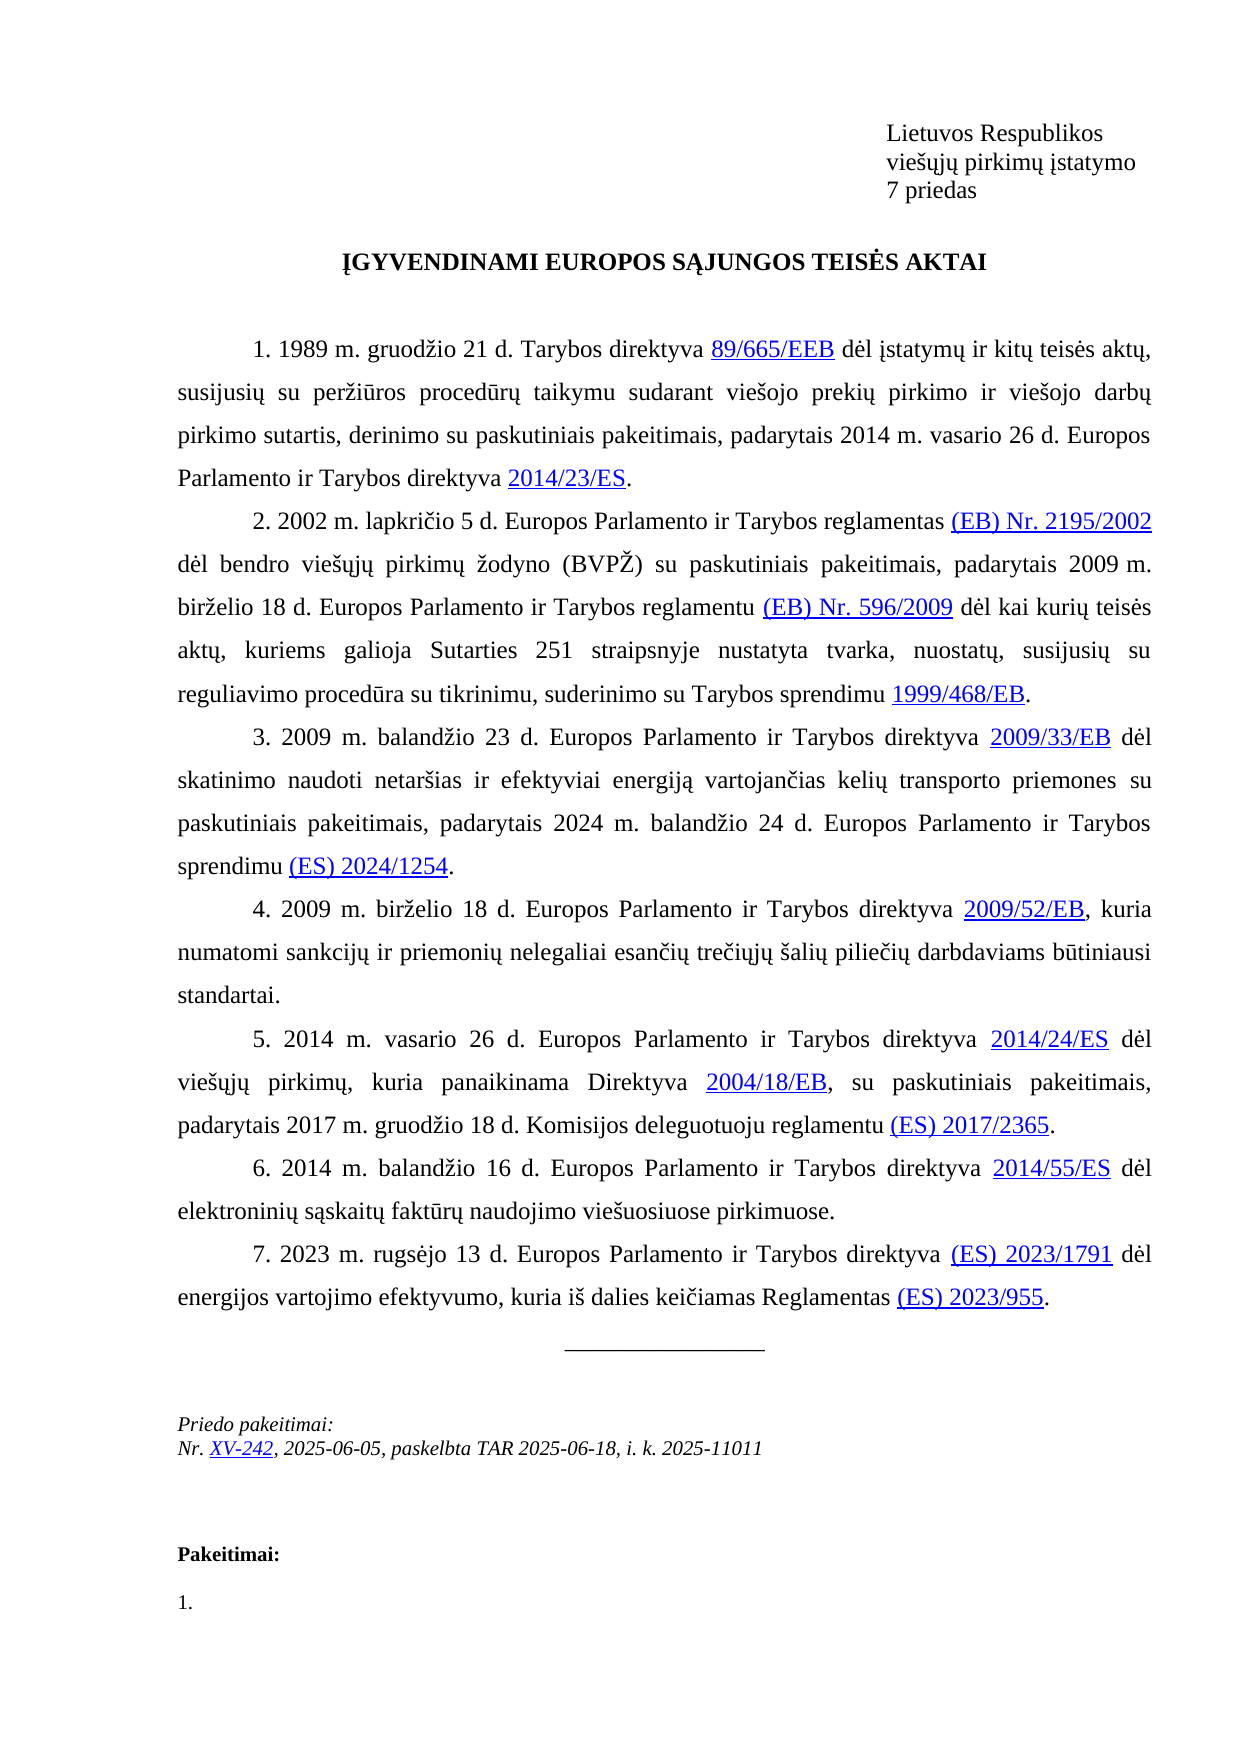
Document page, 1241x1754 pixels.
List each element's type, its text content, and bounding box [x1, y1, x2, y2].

text 2. 2002 m. lapkričio 5 d. Europos Parlamento ir Tarybos reglamentas (EB) Nr. 2195/2002 dėl bendro viešųjų pirkimų žodyno (BVPŽ) su paskutiniais pakeitimais, padarytais 2009 m. birželio 18 d. Europos Parlamento ir Tarybos reglamentu (EB) Nr. 596/2009 dėl kai kurių teisės aktų, kuriems galioja Sutarties 251 straipsnyje nustatyta tvarka, nuostatų, susijusių su reguliavimo procedūra su tikrinimu, suderinimo su Tarybos sprendimu 1999/468/EB. [177, 506, 1152, 707]
text viešųjų pirkimų įstatymo [177, 147, 1152, 176]
text Lietuvos Respublikos [177, 118, 1152, 147]
text 7 priedas [177, 176, 1152, 204]
text 1. 1989 m. gruodžio 21 d. Tarybos direktyva 89/665/EEB dėl įstatymų ir kitų teisės aktų, susijusių su peržiūros procedūrų taikymu sudarant viešojo prekių pirkimo ir viešojo darbų pirkimo sutartis, derinimo su paskutiniais pakeitimais, padarytais 2014 m. vasario 26 d. Europos Parlamento ir Tarybos direktyva 2014/23/ES. [177, 334, 1152, 492]
text Nr. XV-242, 2025-06-05, paskelbta TAR 2025-06-18, i. k. 2025-11011 [177, 1436, 1152, 1460]
text 4. 2009 m. birželio 18 d. Europos Parlamento ir Tarybos direktyva 2009/52/EB, kuria numatomi sankcijų ir priemonių nelegaliai esančių trečiųjų šalių piliečių darbdaviams būtiniausi standartai. [177, 894, 1152, 1009]
text ________________ [177, 1326, 1152, 1354]
text 6. 2014 m. balandžio 16 d. Europos Parlamento ir Tarybos direktyva 2014/55/ES dėl elektroninių sąskaitų faktūrų naudojimo viešuosiuose pirkimuose. [177, 1153, 1152, 1225]
text 5. 2014 m. vasario 26 d. Europos Parlamento ir Tarybos direktyva 2014/24/ES dėl viešųjų pirkimų, kuria panaikinama Direktyva 2004/18/EB, su paskutiniais pakeitimais, padarytais 2017 m. gruodžio 18 d. Komisijos deleguotuoju reglamentu (ES) 2017/2365. [177, 1024, 1152, 1139]
text 7. 2023 m. rugsėjo 13 d. Europos Parlamento ir Tarybos direktyva (ES) 2023/1791 dėl energijos vartojimo efektyvumo, kuria iš dalies keičiamas Reglamentas (ES) 2023/955. [177, 1239, 1152, 1311]
text Priedo pakeitimai: [177, 1412, 1152, 1436]
text 1. [177, 1590, 1152, 1614]
text Pakeitimai: [177, 1542, 1152, 1566]
text 3. 2009 m. balandžio 23 d. Europos Parlamento ir Tarybos direktyva 2009/33/EB dėl skatinimo naudoti netaršias ir efektyviai energiją vartojančias kelių transporto priemones su paskutiniais pakeitimais, padarytais 2024 m. balandžio 24 d. Europos Parlamento ir Tarybos sprendimu (ES) 2024/1254. [177, 722, 1152, 880]
text ĮGYVENDINAMI EUROPOS SĄJUNGOS TEISĖS AKTAI [177, 247, 1152, 276]
